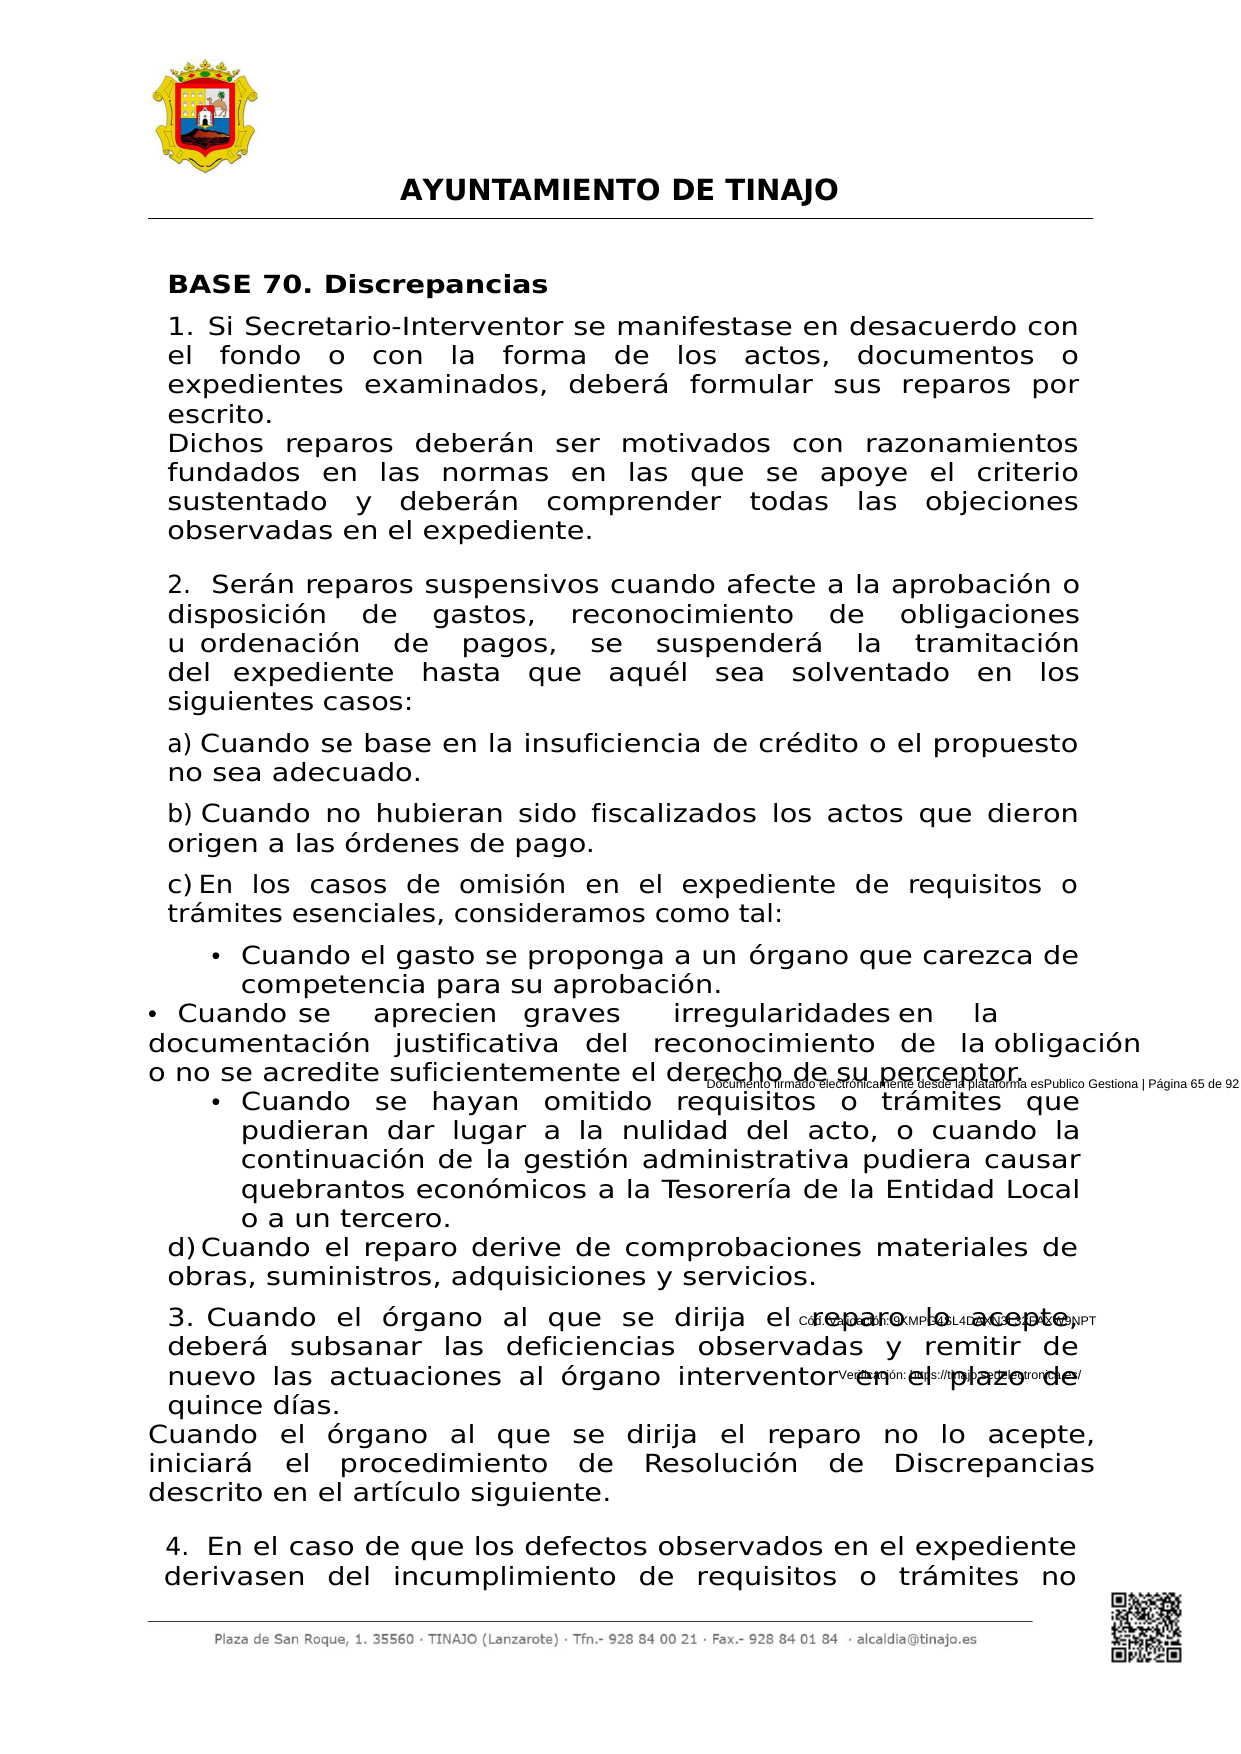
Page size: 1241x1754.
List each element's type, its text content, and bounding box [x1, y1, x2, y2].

text 4. En el caso de que los defectos observados en el expediente derivasen del incumplimiento de requisitos o trámites no [158, 1533, 1076, 1591]
picture [147, 59, 262, 174]
text BASE 70. Discrepancias [167, 271, 1154, 300]
text b) Cuando no hubieran sido fiscalizados los actos que dieron origen a las órdenes de pago. [167, 800, 1085, 858]
picture [1110, 1591, 1184, 1665]
text 3. Cuando el órgano al que se dirija el reparo lo acepte, deberá subsanar las deficiencias observadas y remitir de nuevo las actuaciones al órgano interventor en el plazo de quince días. [167, 1303, 1078, 1420]
text 1. Si Secretario-Interventor se manifestase en desacuerdo con el fondo o con la forma de los actos, documentos o expedientes examinados, deberá formular sus reparos por escrito. [167, 312, 1079, 429]
text AYUNTAMIENTO DE TINAJO [400, 173, 1154, 207]
text • Cuando se hayan omitido requisitos o trámites que pudieran dar lugar a la nulidad del acto, o cuando la continuación de la gestión administrativa pudiera causar quebrantos económicos a la Tesorería de la Entidad Local o a un tercero. [211, 1087, 1080, 1233]
text d)Cuando el reparo derive de comprobaciones materiales de obras, suministros, adquisiciones y servicios. [167, 1233, 1084, 1292]
text Cuando el órgano al que se dirija el reparo no lo acepte, iniciará el procedimiento de Resolución de Discrepancias descrito en el artículo siguiente. [148, 1420, 1095, 1508]
text a) Cuando se base en la insuficiencia de crédito o el propuesto no sea adecuado. [167, 729, 1084, 787]
text • Cuando se aprecien graves irregularidades en la documentación justificativa del reconocimiento de la obligación o no se acredite suficientemente el derecho de su perceptor. [148, 999, 1152, 1087]
text Dichos reparos deberán ser motivados con razonamientos fundados en las normas en las que se apoye el criterio sustentado y deberán comprender todas las objeciones observadas en el expediente. [167, 429, 1079, 546]
text 2. Serán reparos suspensivos cuando afecte a la aprobación o disposición de gastos, reconocimiento de obligaciones u ordenación de pagos, se suspenderá la tramitación del expediente hasta que aquél sea solventado en los siguientes casos: [167, 571, 1080, 717]
text c)En los casos de omisión en el expediente de requisitos o trámites esenciales, consideramos como tal: [167, 870, 1085, 929]
text • Cuando el gasto se proponga a un órgano que carezca de competencia para su aprobación. [211, 941, 1086, 999]
picture [147, 1621, 1033, 1666]
